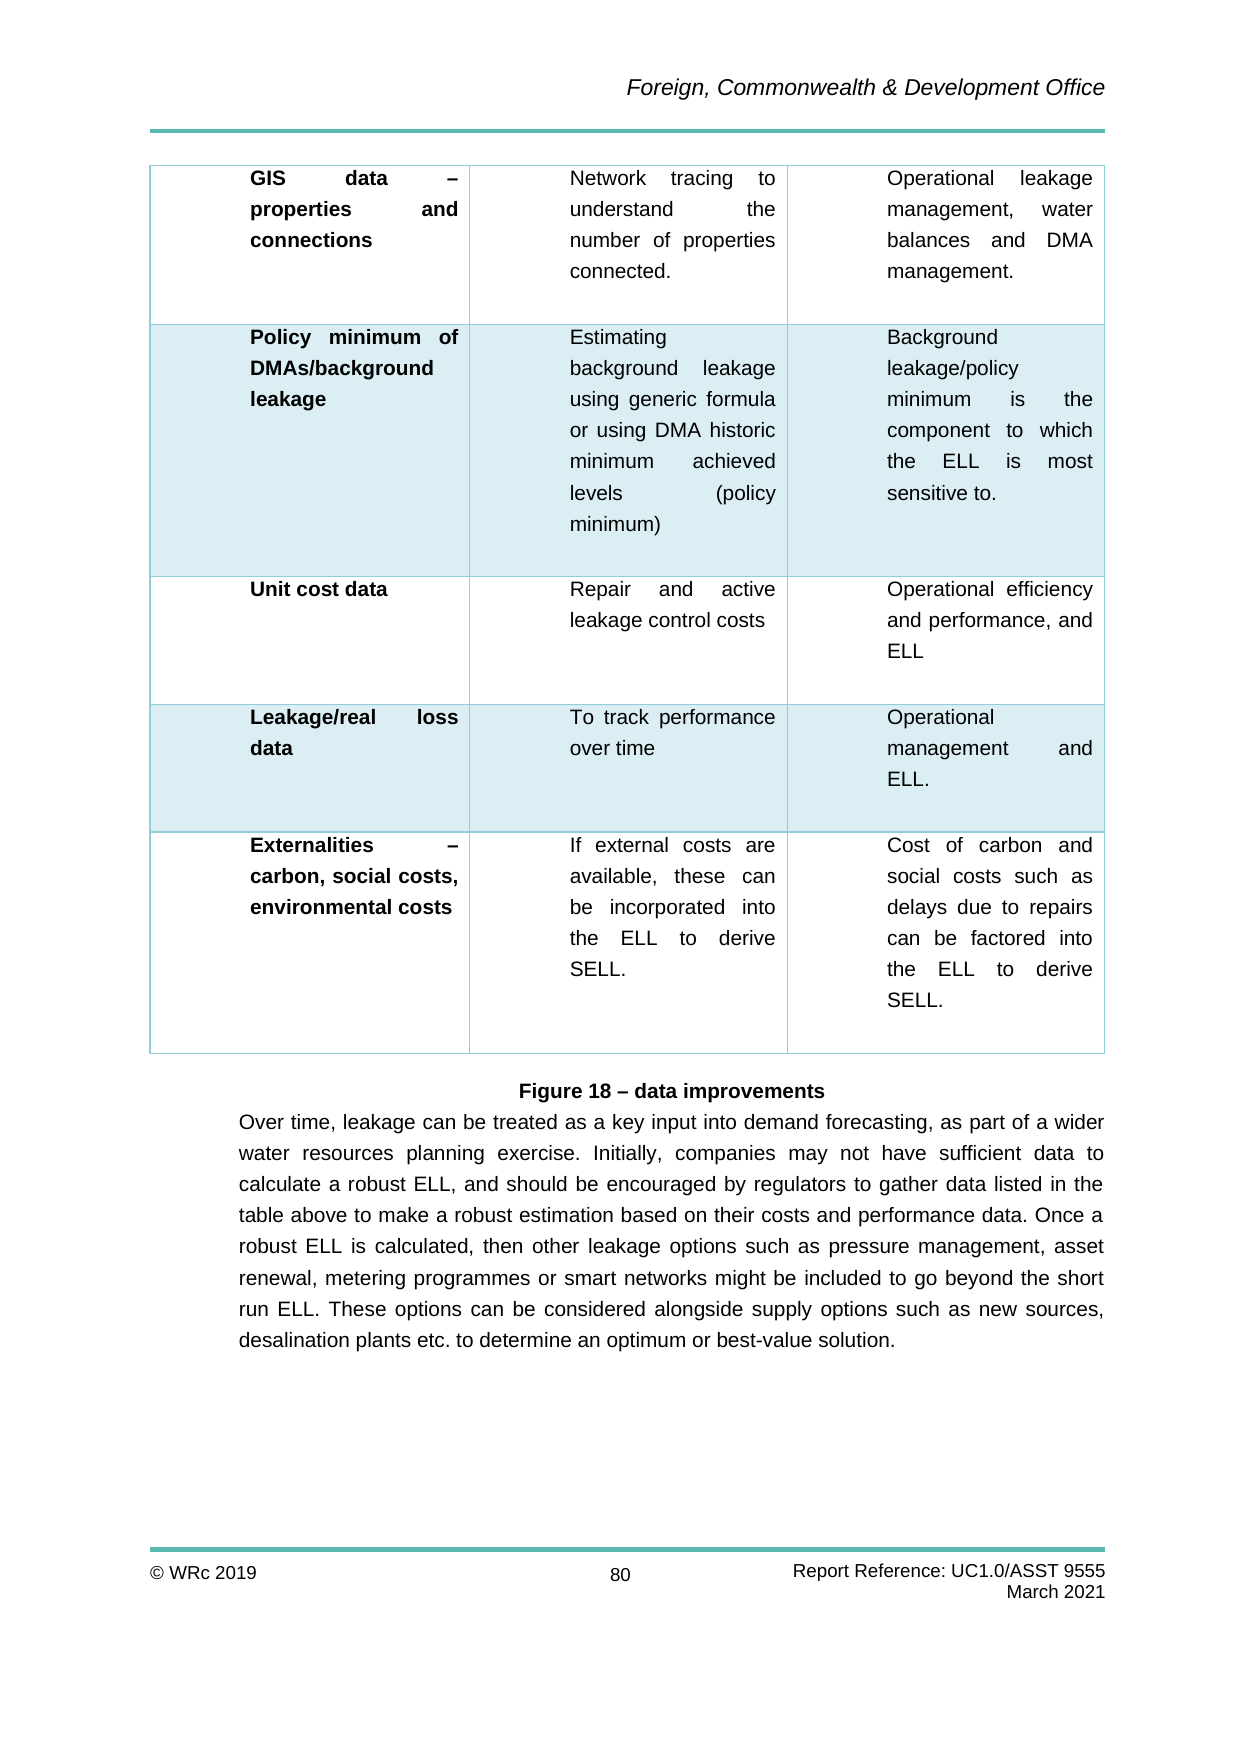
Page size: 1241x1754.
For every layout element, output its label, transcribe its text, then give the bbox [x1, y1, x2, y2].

text Over time, leakage can be treated as a key input into demand forecasting, as part of a wider water resources planning exercise. Initially, companies may not have sufficient data to calculate a robust ELL, and should be encouraged by regulators to gather data listed in the table above to make a robust estimation based on their costs and performance data. Once a robust ELL is calculated, then other leakage options such as pressure management, asset renewal, metering programmes or smart networks might be included to go beyond the short run ELL. These options can be considered alongside supply options such as new sources, desalination plants etc. to determine an optimum or best-value solution. [239, 1110, 1105, 1352]
table_cell GIS data – properties and connections [151, 166, 469, 324]
table_cell Cost of carbon and social costs such as delays due to repairs can be factored into the ELL to derive SELL. [788, 833, 1104, 1052]
table_cell Policy minimum of DMAs/background leakage [151, 325, 469, 576]
table_cell Network tracing to understand the number of properties connected. [470, 166, 787, 324]
table_cell Operational management and ELL. [788, 705, 1104, 831]
table_cell If external costs are available, these can be incorporated into the ELL to derive SELL. [470, 833, 787, 1052]
table_cell Repair and active leakage control costs [470, 577, 787, 704]
table_cell Operational leakage management, water balances and DMA management. [788, 166, 1104, 324]
table_cell To track performance over time [470, 705, 787, 831]
table_cell Background leakage/policy minimum is the component to which the ELL is most sensitive to. [788, 325, 1104, 576]
table_cell Unit cost data [151, 577, 469, 704]
table_cell Leakage/real loss data [151, 705, 469, 831]
text Figure 18 – data improvements [239, 1078, 1105, 1102]
table_cell Operational efficiency and performance, and ELL [788, 577, 1104, 704]
table_cell Externalities – carbon, social costs, environmental costs [151, 833, 469, 1052]
table_cell Estimating background leakage using generic formula or using DMA historic minimum achieved levels (policy minimum) [470, 325, 787, 576]
